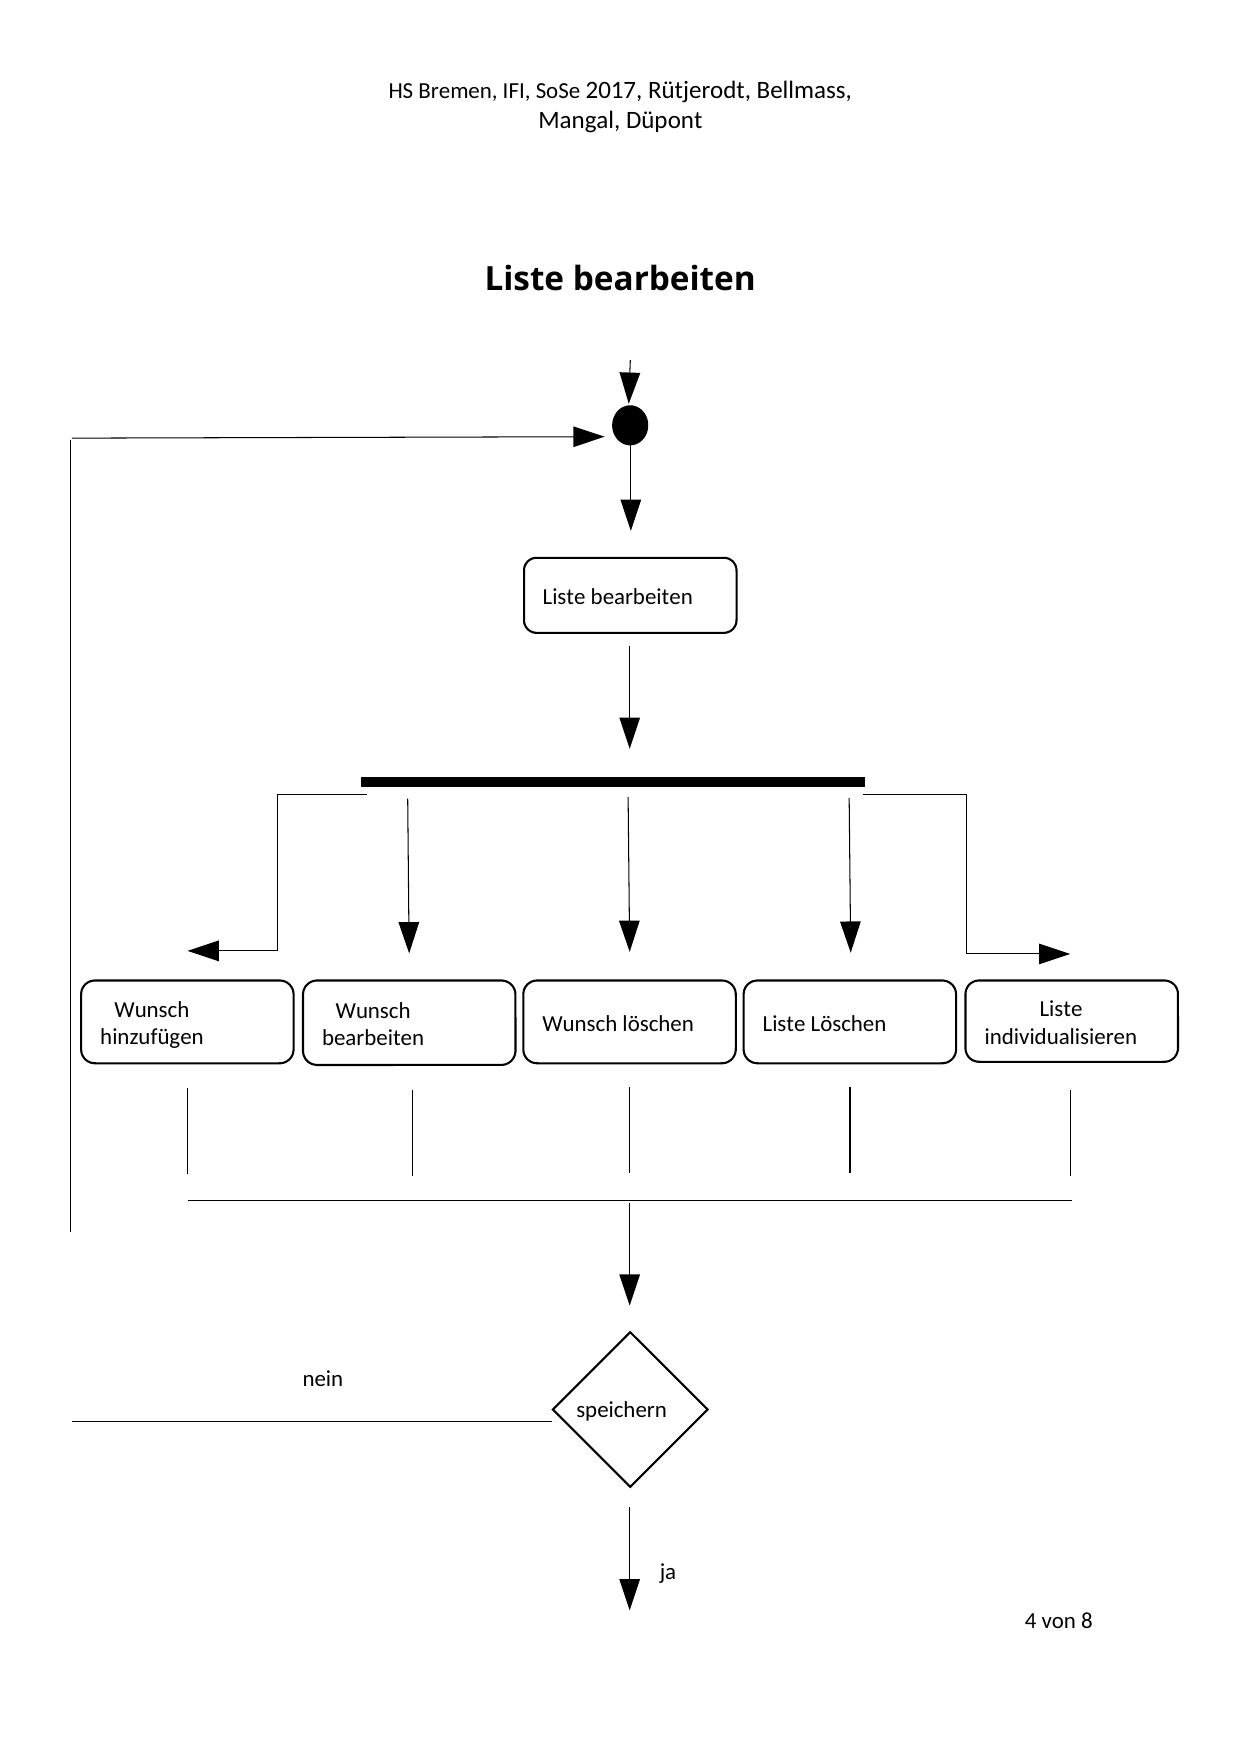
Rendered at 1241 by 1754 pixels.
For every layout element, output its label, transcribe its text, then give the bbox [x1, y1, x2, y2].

subtitle Liste bearbeiten [148, 255, 1093, 300]
